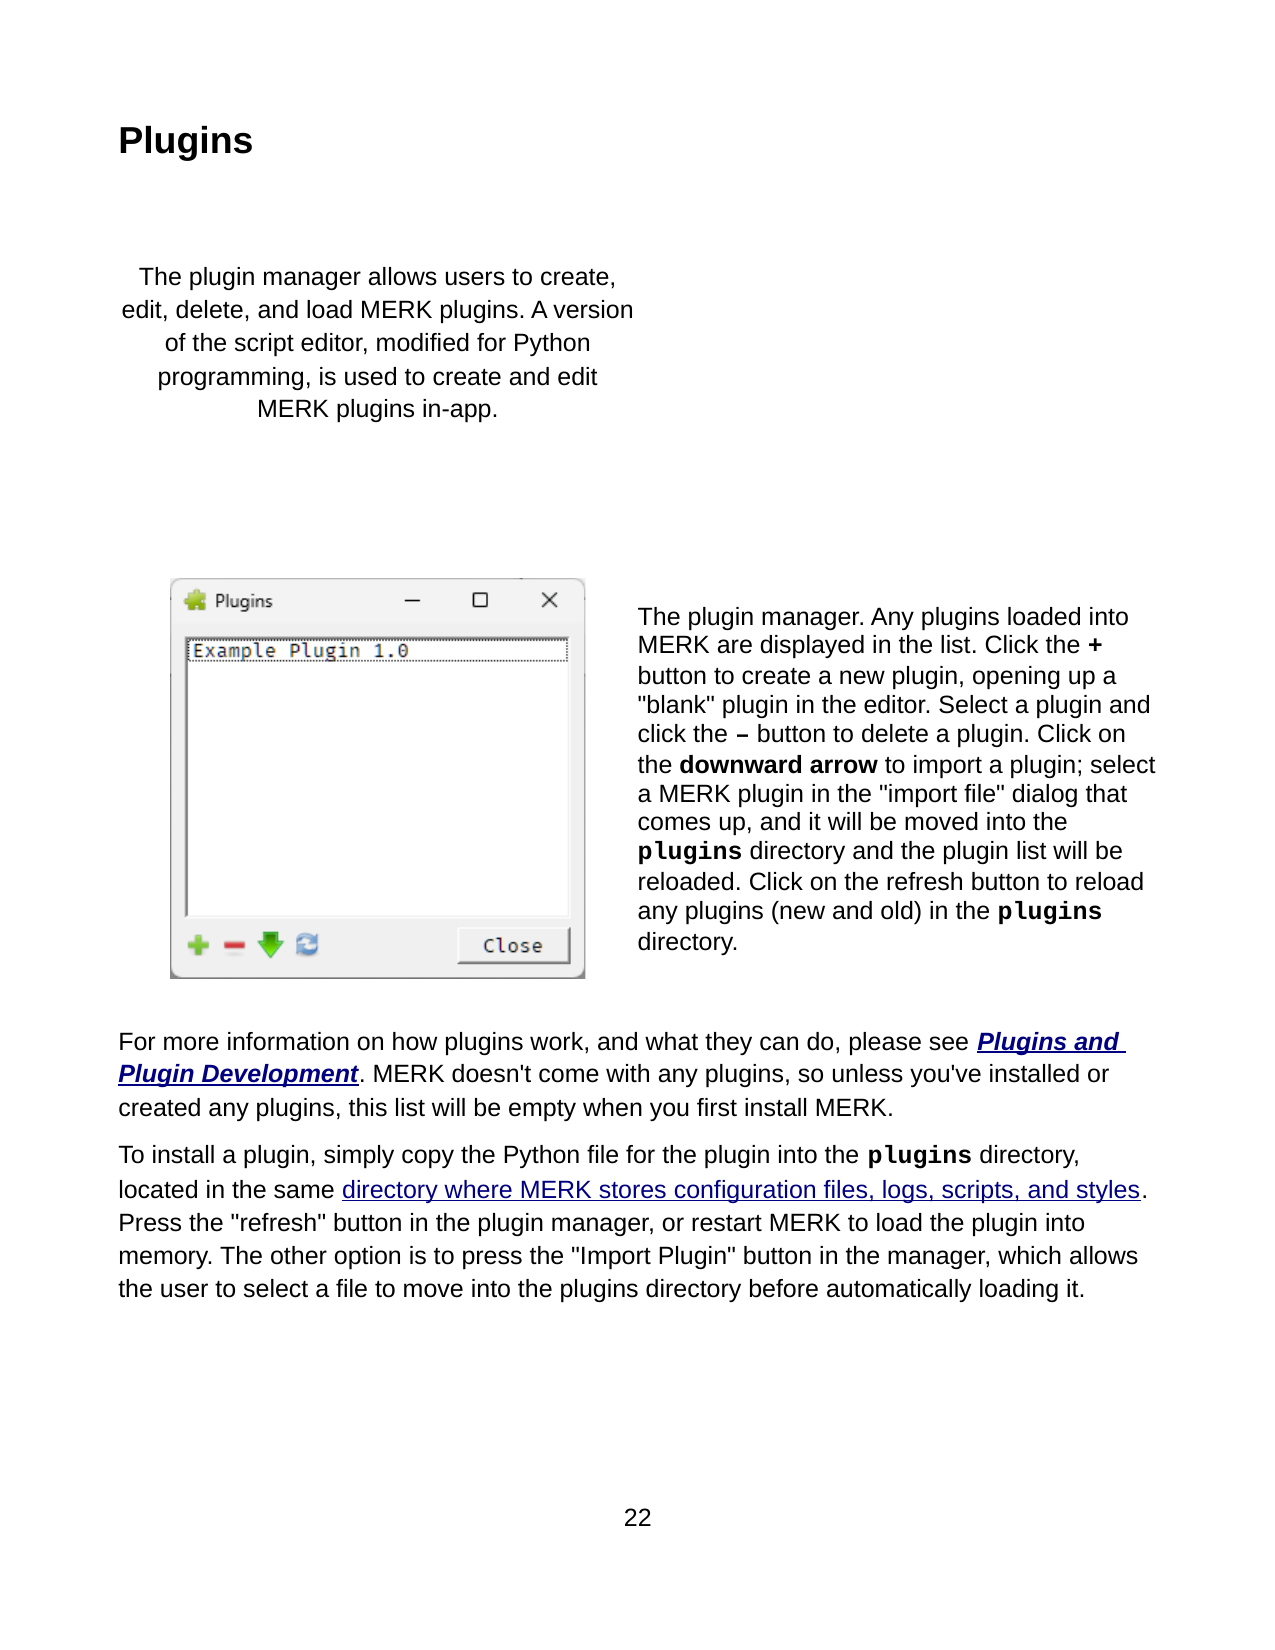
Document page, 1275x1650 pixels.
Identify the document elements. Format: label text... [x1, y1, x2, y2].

table_header [586, 578, 637, 979]
table_header The plugin manager allows users to create, edit, delete, and load MERK plugins. A version of the script editor, modified for Python programming, is used to create and edit MERK plugins in-app. [118, 174, 637, 531]
text For more information on how plugins work, and what they can do, please see Plugins and Plugin Development. MERK doesn't come with any plugins, so unless you've installed or created any plugins, this list will be empty when you first install MERK. [118, 1026, 1157, 1121]
text To install a plugin, simply copy the Python file for the plugin into the plugins directory, located in the same directory where MERK stores configuration files, logs, scripts, and styles. Press the "refresh" button in the plugin manager, or restart MERK to load the plugin into memory. The other option is to press the "Import Plugin" button in the manager, which allows the user to select a file to move into the plugins directory before automatically loading it. [118, 1140, 1157, 1303]
picture [170, 578, 586, 979]
table_header The plugin manager. Any plugins loaded into MERK are displayed in the list. Click the + button to create a new plugin, opening up a "blank" plugin in the editor. Select a plugin and click the – button to delete a plugin. Click on the downward arrow to import a plugin; select a MERK plugin in the "import file" dialog that comes up, and it will be moved into the plugins directory and the plugin list will be reloaded. Click on the refresh button to reload any plugins (new and old) in the plugins directory. [638, 578, 1157, 979]
subtitle Plugins [118, 118, 1157, 161]
table_header [638, 174, 1157, 531]
table_header [118, 578, 170, 979]
